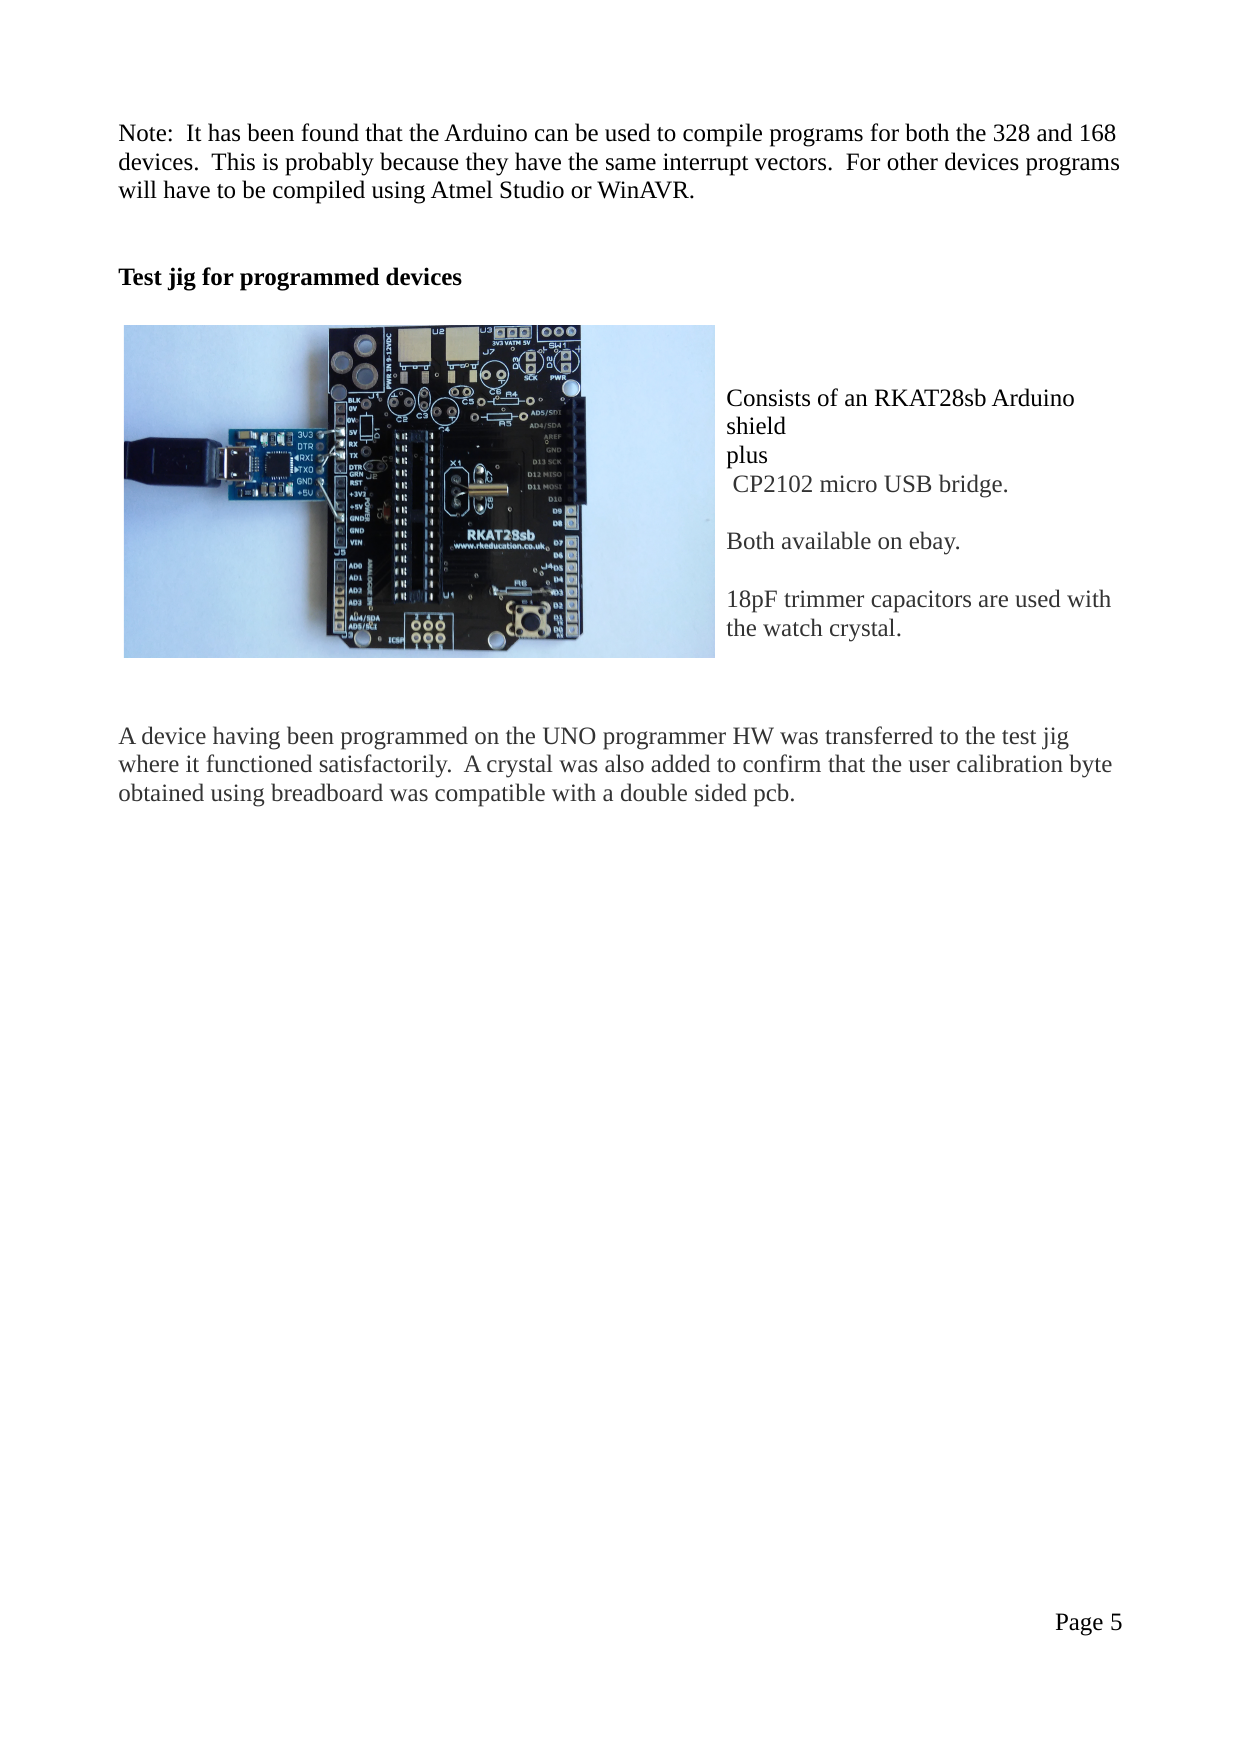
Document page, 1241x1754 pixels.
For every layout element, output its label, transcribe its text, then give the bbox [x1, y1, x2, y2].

table_header [118, 319, 720, 692]
text A device having been programmed on the UNO programmer HW was transferred to the test jig where it functioned satisfactorily. A crystal was also added to confirm that the user calibration byte obtained using breadboard was compatible with a double sided pcb. [118, 721, 1122, 807]
table_header Consists of an RKAT28sb Arduino shield plus CP2102 micro USB bridge. Both available on ebay. 18pF trimmer capacitors are used with the watch crystal. [720, 319, 1122, 692]
picture [123, 325, 715, 658]
text Note: It has been found that the Arduino can be used to compile programs for both the 328 and 168 devices. This is probably because they have the same interrupt vectors. For other devices programs will have to be compiled using Atmel Studio or WinAVR. [118, 118, 1122, 204]
text Test jig for programmed devices [118, 262, 1122, 291]
